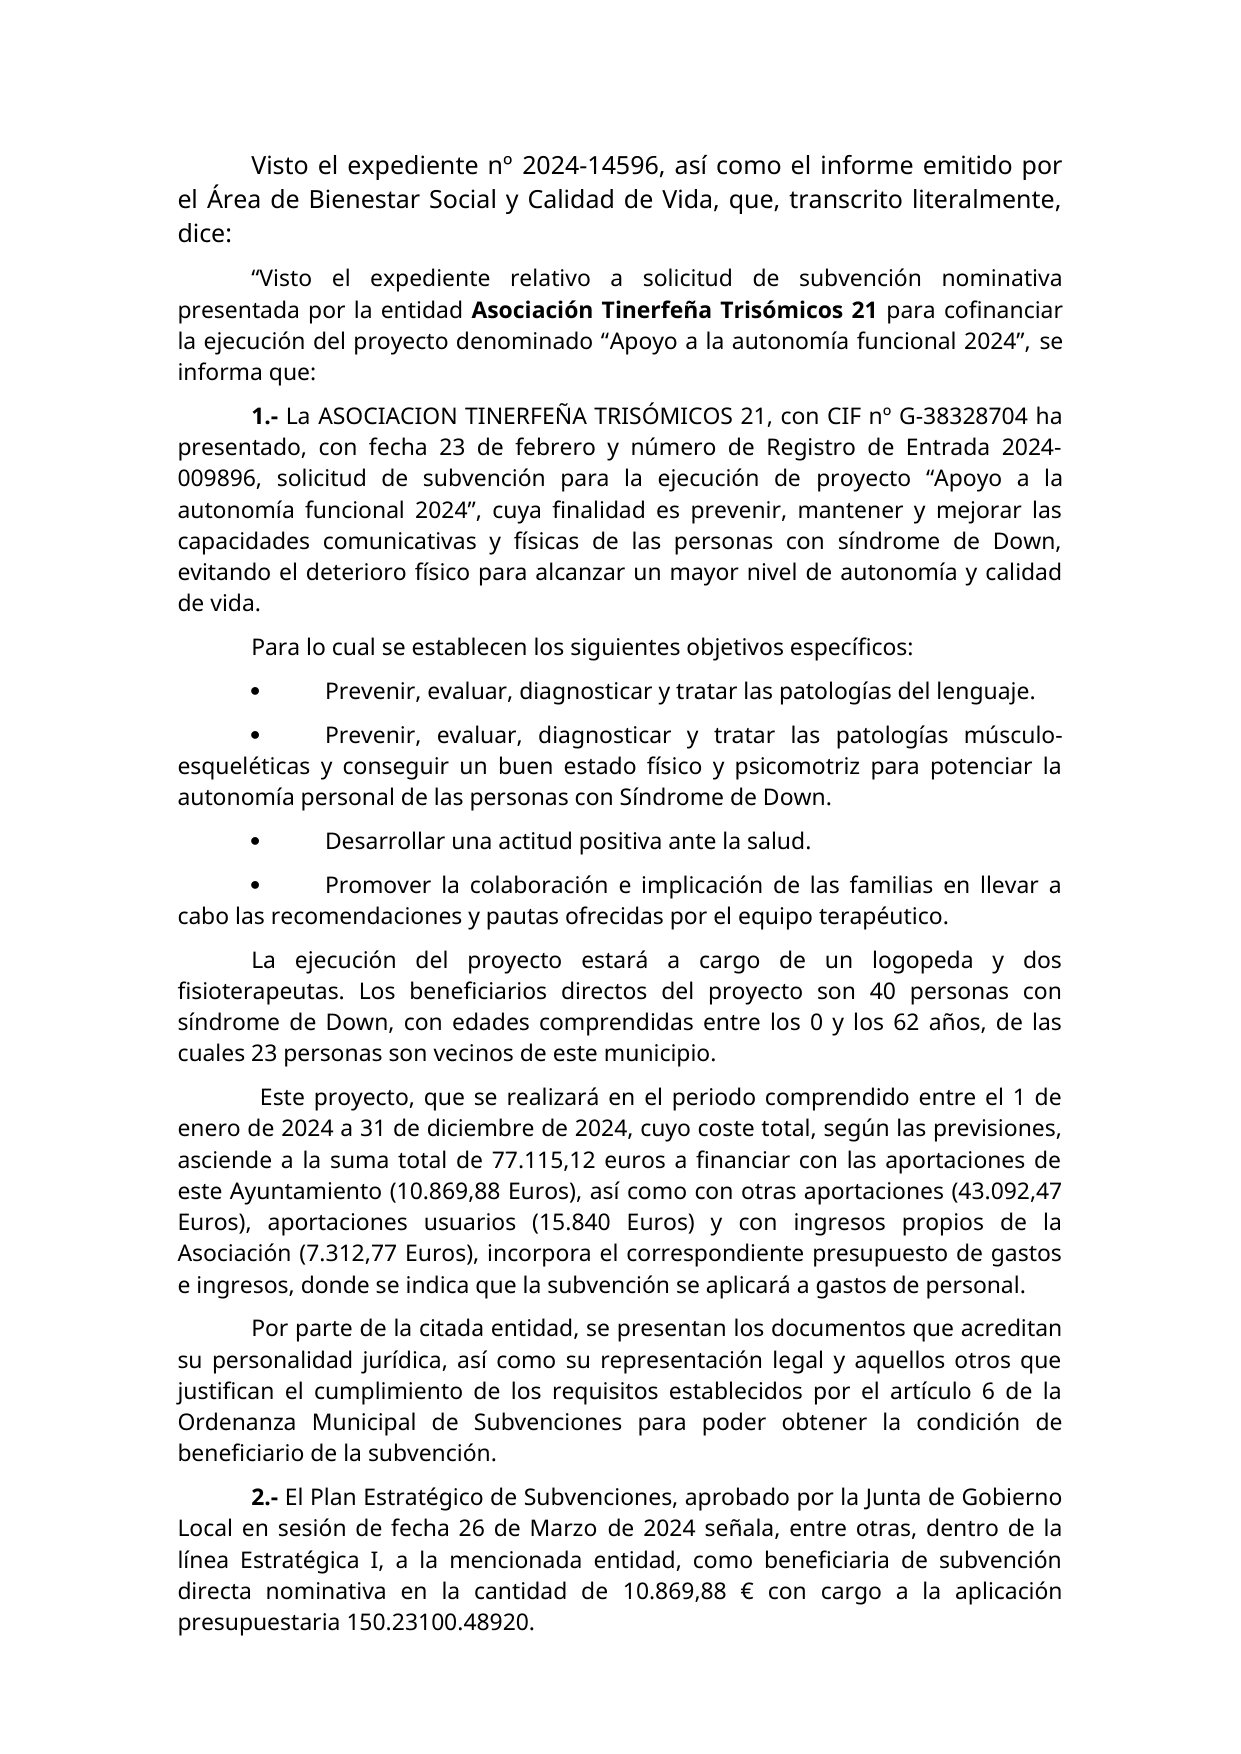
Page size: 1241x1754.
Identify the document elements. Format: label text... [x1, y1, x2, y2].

list Desarrollar una actitud positiva ante la salud. [177, 825, 1063, 856]
text 2.- El Plan Estratégico de Subvenciones, aprobado por la Junta de Gobierno Local en sesión de fecha 26 de Marzo de 2024 señala, entre otras, dentro de la línea Estratégica I, a la mencionada entidad, como beneficiaria de subvención directa nominativa en la cantidad de 10.869,88 € con cargo a la aplicación presupuestaria 150.23100.48920. [177, 1481, 1063, 1637]
text La ejecución del proyecto estará a cargo de un logopeda y dos fisioterapeutas. Los beneficiarios directos del proyecto son 40 personas con síndrome de Down, con edades comprendidas entre los 0 y los 62 años, de las cuales 23 personas son vecinos de este municipio. [177, 943, 1063, 1068]
text Para lo cual se establecen los siguientes objetivos específicos: [177, 631, 1063, 662]
list Promover la colaboración e implicación de las familias en llevar a cabo las recomendaciones y pautas ofrecidas por el equipo terapéutico. [177, 868, 1063, 931]
text Este proyecto, que se realizará en el periodo comprendido entre el 1 de enero de 2024 a 31 de diciembre de 2024, cuyo coste total, según las previsiones, asciende a la suma total de 77.115,12 euros a financiar con las aportaciones de este Ayuntamiento (10.869,88 Euros), así como con otras aportaciones (43.092,47 Euros), aportaciones usuarios (15.840 Euros) y con ingresos propios de la Asociación (7.312,77 Euros), incorpora el correspondiente presupuesto de gastos e ingresos, donde se indica que la subvención se aplicará a gastos de personal. [177, 1081, 1063, 1300]
list Prevenir, evaluar, diagnosticar y tratar las patologías músculo-esqueléticas y conseguir un buen estado físico y psicomotriz para potenciar la autonomía personal de las personas con Síndrome de Down. [177, 718, 1063, 812]
text 1.- La ASOCIACION TINERFEÑA TRISÓMICOS 21, con CIF nº G-38328704 ha presentado, con fecha 23 de febrero y número de Registro de Entrada 2024-009896, solicitud de subvención para la ejecución de proyecto “Apoyo a la autonomía funcional 2024”, cuya finalidad es prevenir, mantener y mejorar las capacidades comunicativas y físicas de las personas con síndrome de Down, evitando el deterioro físico para alcanzar un mayor nivel de autonomía y calidad de vida. [177, 400, 1063, 618]
text “Visto el expediente relativo a solicitud de subvención nominativa presentada por la entidad Asociación Tinerfeña Trisómicos 21 para cofinanciar la ejecución del proyecto denominado “Apoyo a la autonomía funcional 2024”, se informa que: [177, 262, 1063, 387]
text Por parte de la citada entidad, se presentan los documentos que acreditan su personalidad jurídica, así como su representación legal y aquellos otros que justifican el cumplimiento de los requisitos establecidos por el artículo 6 de la Ordenanza Municipal de Subvenciones para poder obtener la condición de beneficiario de la subvención. [177, 1312, 1063, 1468]
text Visto el expediente nº 2024-14596, así como el informe emitido por el Área de Bienestar Social y Calidad de Vida, que, transcrito literalmente, dice: [177, 148, 1063, 250]
list Prevenir, evaluar, diagnosticar y tratar las patologías del lenguaje. [177, 675, 1063, 706]
